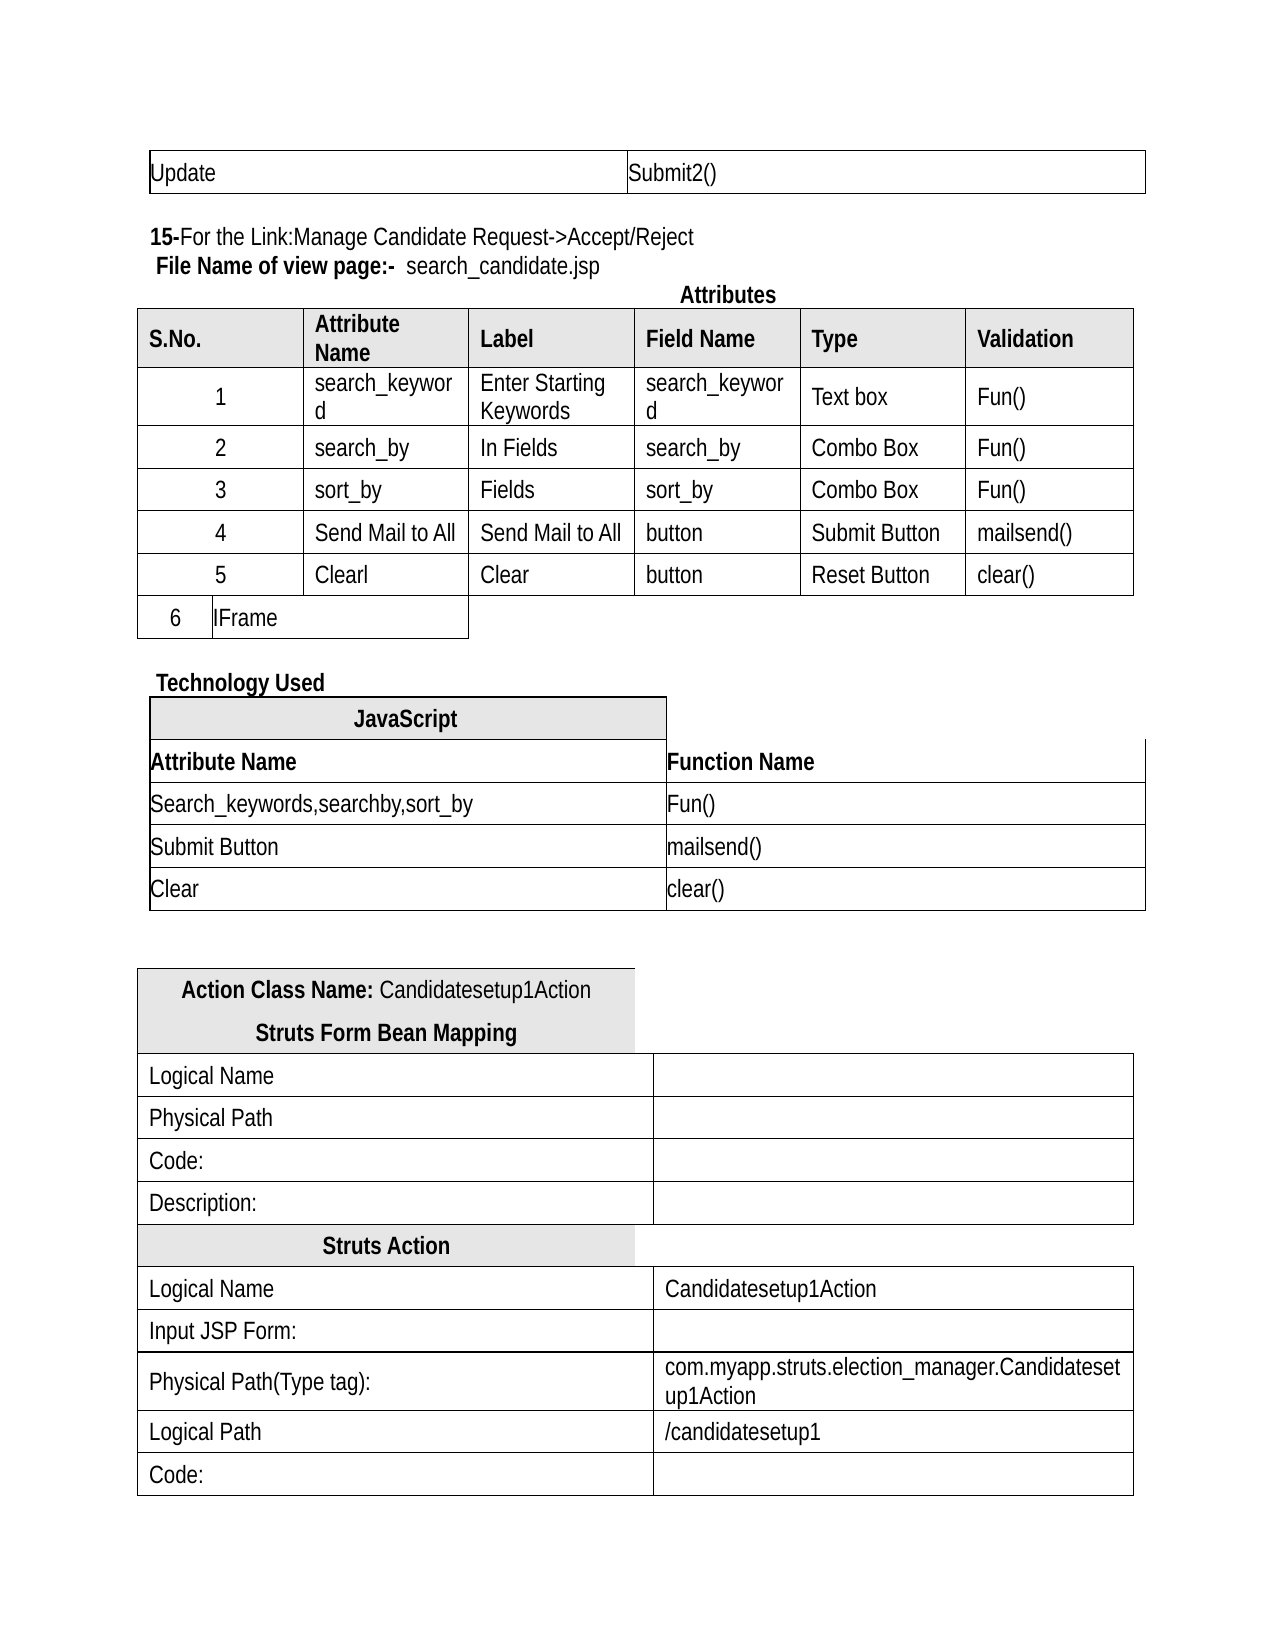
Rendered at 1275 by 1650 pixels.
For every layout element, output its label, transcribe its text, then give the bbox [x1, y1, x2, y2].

table_cell 3 [138, 469, 303, 510]
table_header JavaScript [151, 698, 666, 739]
table_header Type [801, 309, 965, 367]
table_cell 2 [138, 426, 303, 468]
table_cell Send Mail to All [469, 511, 634, 553]
table_cell Clear [151, 868, 666, 909]
table_cell search_keyword [635, 368, 800, 425]
table_cell Physical Path [138, 1097, 653, 1138]
table_cell Attribute Name [151, 740, 666, 782]
table_cell Struts Action [138, 1225, 635, 1266]
table_cell Search_keywords,searchby,sort_by [151, 783, 666, 824]
table_cell Submit Button [151, 825, 666, 867]
table_cell Send Mail to All [304, 511, 468, 553]
table_cell sort_by [304, 469, 468, 510]
table_cell [469, 596, 1133, 638]
table_cell Reset Button [801, 554, 965, 595]
table_cell Physical Path(Type tag): [138, 1353, 653, 1410]
table_cell Logical Name [138, 1054, 653, 1096]
table_cell clear() [667, 868, 1145, 909]
table_cell Submit2() [628, 151, 1145, 193]
table_header [635, 968, 1133, 1011]
table_header [667, 696, 1146, 739]
table_header Validation [966, 309, 1133, 367]
table_cell [635, 1011, 1133, 1053]
table_cell Fields [469, 469, 634, 510]
table_cell Text box [801, 368, 965, 425]
table_cell Description: [138, 1182, 653, 1223]
table_cell search_by [304, 426, 468, 468]
table_cell [654, 1182, 1133, 1223]
table_cell button [635, 511, 800, 553]
table_cell Code: [138, 1453, 653, 1495]
table_cell Code: [138, 1139, 653, 1181]
table_cell [654, 1310, 1133, 1351]
table_cell Clearl [304, 554, 468, 595]
table_cell Fun() [966, 469, 1133, 510]
table_cell 4 [138, 511, 303, 553]
table_cell In Fields [469, 426, 634, 468]
text Attributes [150, 280, 1125, 308]
table_cell 1 [138, 368, 303, 425]
table_cell Clear [469, 554, 634, 595]
table_cell Combo Box [801, 469, 965, 510]
table_cell Fun() [966, 426, 1133, 468]
table_header Field Name [635, 309, 800, 367]
text File Name of view page:- search_candidate.jsp [150, 251, 1125, 280]
table_cell clear() [966, 554, 1133, 595]
table_cell [654, 1097, 1133, 1138]
table_cell Enter Starting Keywords [469, 368, 634, 425]
table_header Action Class Name: Candidatesetup1Action [138, 969, 635, 1011]
table_cell 5 [138, 554, 303, 595]
text 15-For the Link:Manage Candidate Request->Accept/Reject [150, 222, 1125, 251]
table_cell mailsend() [966, 511, 1133, 553]
table_cell Candidatesetup1Action [654, 1267, 1133, 1309]
table_cell sort_by [635, 469, 800, 510]
table_cell [654, 1453, 1133, 1495]
table_cell Submit Button [801, 511, 965, 553]
table_cell 6 [138, 596, 212, 638]
table_header Label [469, 309, 634, 367]
table_header S.No. [138, 309, 303, 367]
table_cell com.myapp.struts.election_manager.Candidatesetup1Action [654, 1353, 1133, 1410]
table_cell [635, 1225, 1133, 1266]
table_cell search_by [635, 426, 800, 468]
table_cell Logical Path [138, 1411, 653, 1452]
table_cell Input JSP Form: [138, 1310, 653, 1351]
table_cell [654, 1054, 1133, 1096]
table_cell Combo Box [801, 426, 965, 468]
table_cell Fun() [667, 783, 1145, 824]
table_cell [654, 1139, 1133, 1181]
table_cell Function Name [667, 739, 1145, 782]
text Technology Used [150, 668, 1125, 696]
table_cell Logical Name [138, 1267, 653, 1309]
table_cell Struts Form Bean Mapping [138, 1011, 635, 1053]
table_header Attribute Name [304, 309, 468, 367]
table_cell mailsend() [667, 825, 1145, 867]
table_cell search_keyword [304, 368, 468, 425]
table_cell Fun() [966, 368, 1133, 425]
table_cell Update [151, 151, 627, 193]
table_cell IFrame [213, 596, 468, 638]
table_cell /candidatesetup1 [654, 1411, 1133, 1452]
table_cell button [635, 554, 800, 595]
